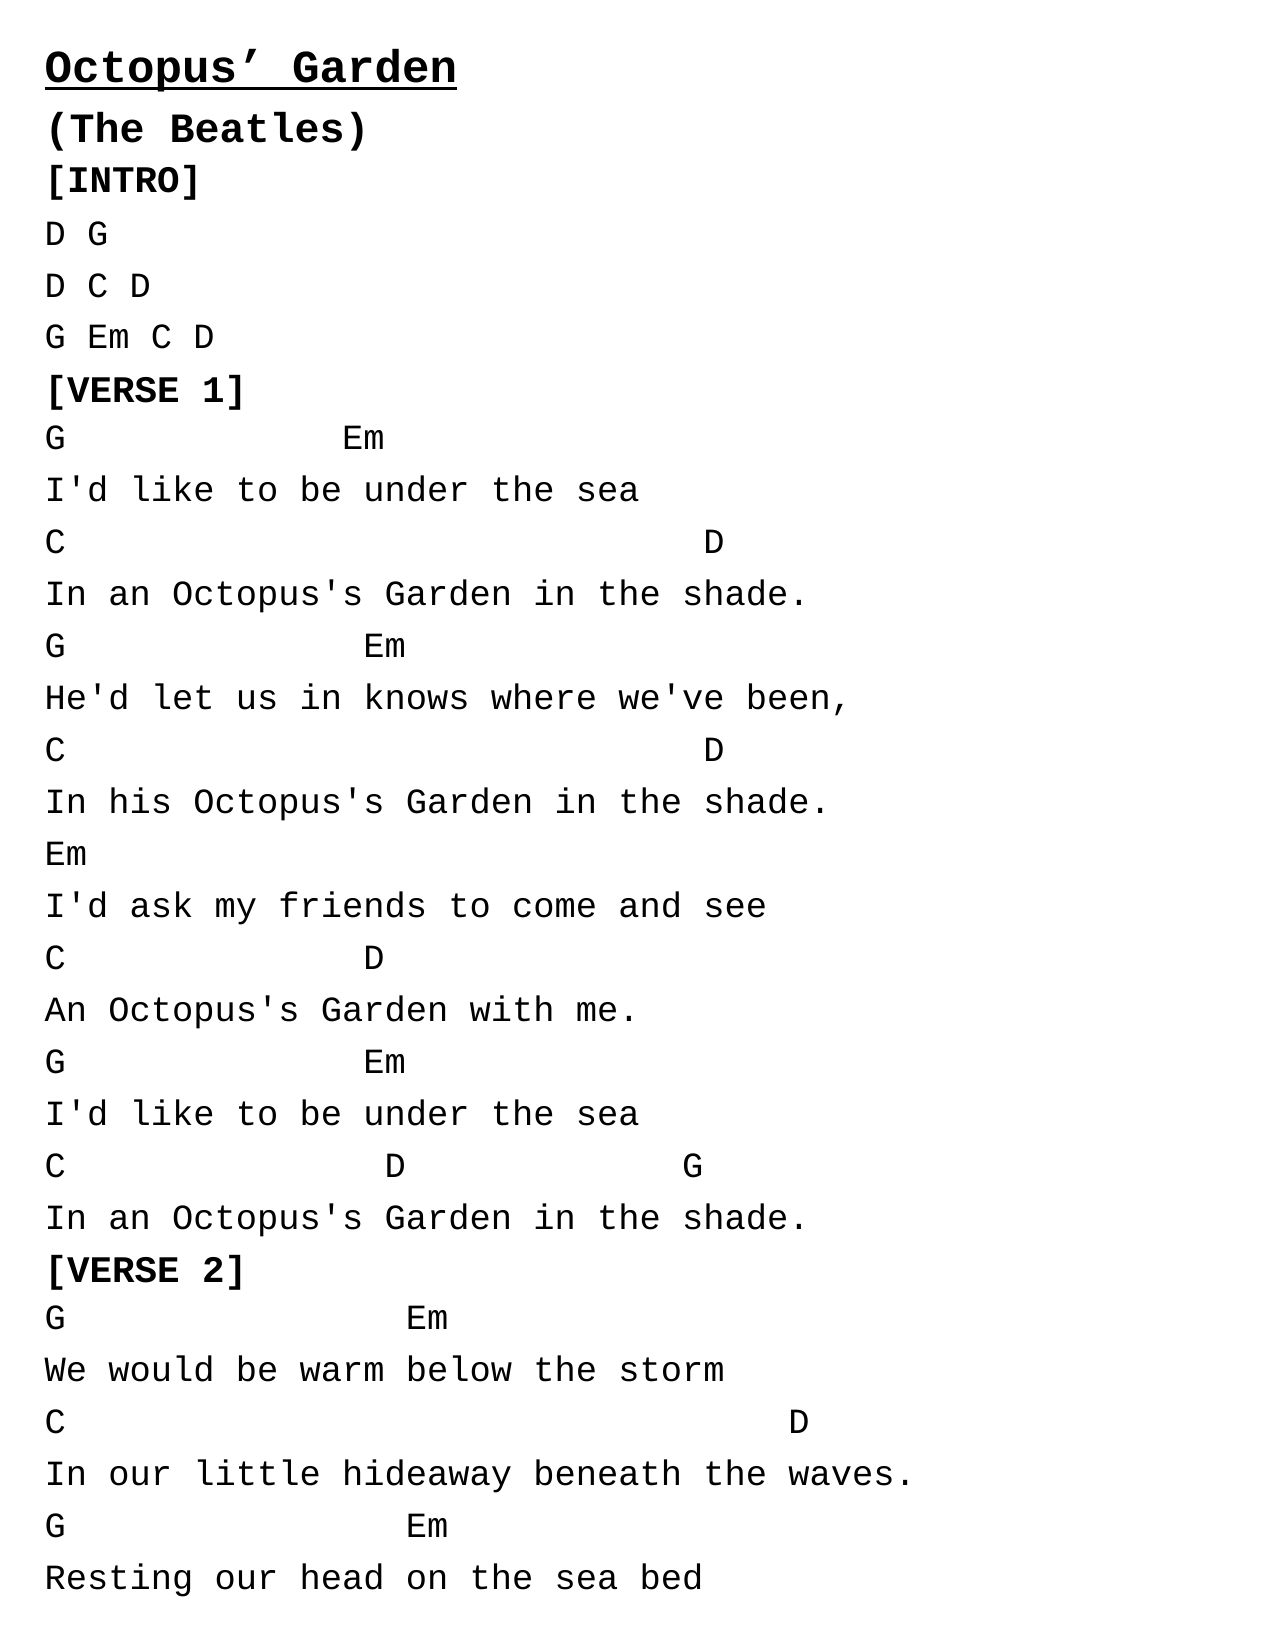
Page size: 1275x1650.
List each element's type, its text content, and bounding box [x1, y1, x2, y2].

text C D [44, 940, 1231, 980]
subtitle [INTRO] [44, 161, 1231, 204]
text He'd let us in knows where we've been, [44, 680, 1231, 720]
text C D [44, 1404, 1231, 1444]
subtitle [VERSE 2] [44, 1252, 1231, 1294]
text Em [44, 836, 1231, 876]
text G Em [44, 628, 1231, 668]
text I'd ask my friends to come and see [44, 888, 1231, 928]
text D C D [44, 267, 1231, 308]
text C D [44, 524, 1231, 564]
text C D [44, 732, 1231, 772]
text C D G [44, 1148, 1231, 1188]
text I'd like to be under the sea [44, 472, 1231, 512]
text D G [44, 216, 1231, 256]
text In an Octopus's Garden in the shade. [44, 1199, 1231, 1240]
subtitle (The Beatles) [44, 108, 1231, 155]
text In our little hideaway beneath the waves. [44, 1456, 1231, 1496]
text Resting our head on the sea bed [44, 1560, 1231, 1600]
text G Em [44, 420, 1231, 460]
text In an Octopus's Garden in the shade. [44, 576, 1231, 616]
text In his Octopus's Garden in the shade. [44, 784, 1231, 824]
subtitle [VERSE 1] [44, 371, 1231, 414]
text We would be warm below the storm [44, 1352, 1231, 1392]
text G Em [44, 1044, 1231, 1084]
subtitle Octopus’ Garden [44, 44, 1231, 96]
text G Em [44, 1300, 1231, 1340]
text An Octopus's Garden with me. [44, 992, 1231, 1032]
text G Em [44, 1508, 1231, 1548]
text I'd like to be under the sea [44, 1096, 1231, 1136]
text G Em C D [44, 319, 1231, 359]
